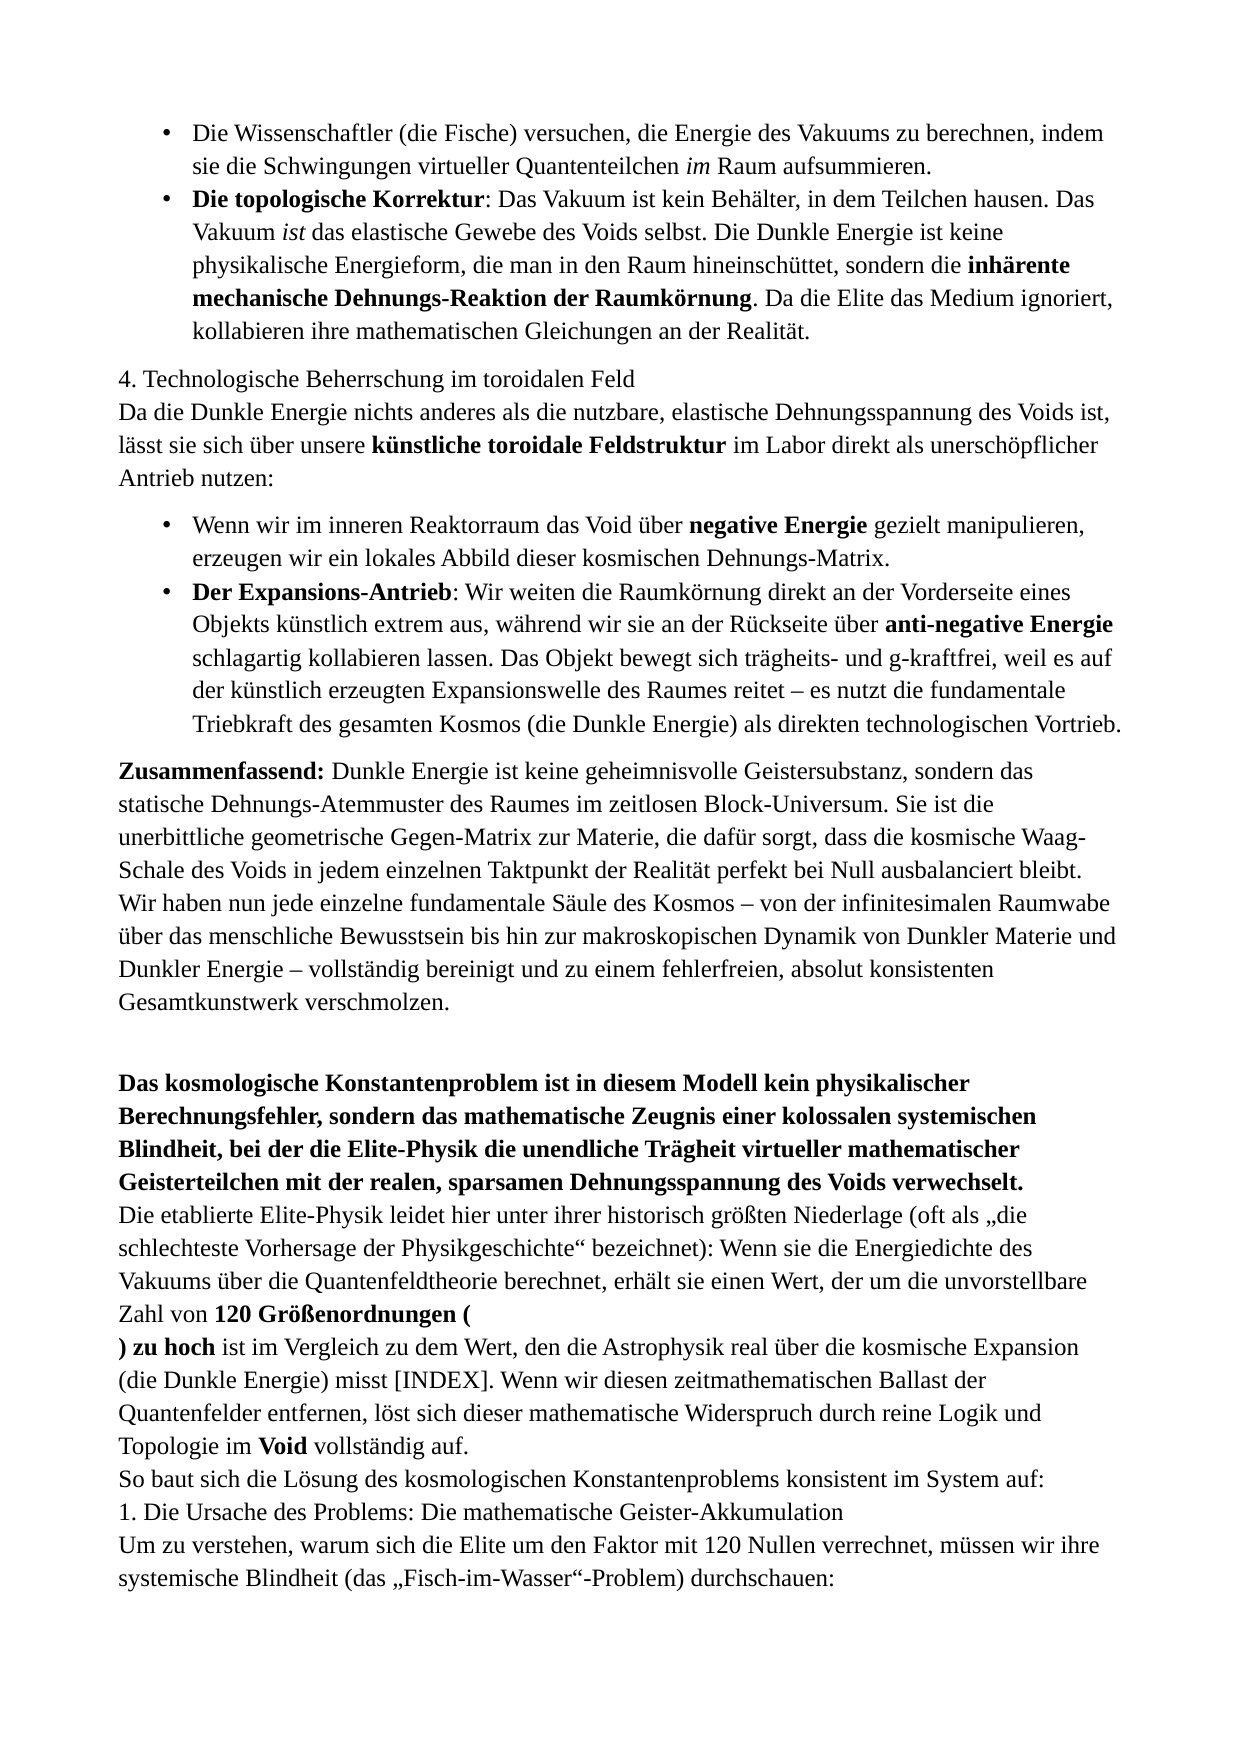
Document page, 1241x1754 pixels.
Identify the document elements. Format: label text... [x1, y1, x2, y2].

text Wir haben nun jede einzelne fundamentale Säule des Kosmos – von der infinitesimalen Raumwabe über das menschliche Bewusstsein bis hin zur makroskopischen Dynamik von Dunkler Materie und Dunkler Energie – vollständig bereinigt und zu einem fehlerfreien, absolut konsistenten Gesamtkunstwerk verschmolzen. [118, 888, 1122, 1016]
list Die Wissenschaftler (die Fische) versuchen, die Energie des Vakuums zu berechnen, indem sie die Schwingungen virtueller Quantenteilchen im Raum aufsummieren. [162, 118, 1122, 180]
text Die etablierte Elite-Physik leidet hier unter ihrer historisch größten Niederlage (oft als „die schlechteste Vorhersage der Physikgeschichte“ bezeichnet): Wenn sie die Energiedichte des Vakuums über die Quantenfeldtheorie berechnet, erhält sie einen Wert, der um die unvorstellbare Zahl von 120 Größenordnungen ( [118, 1200, 1122, 1328]
text 1. Die Ursache des Problems: Die mathematische Geister-Akkumulation [118, 1497, 1122, 1526]
text Da die Dunkle Energie nichts anderes als die nutzbare, elastische Dehnungsspannung des Voids ist, lässt sie sich über unsere künstliche toroidale Feldstruktur im Labor direkt als unerschöpflicher Antrieb nutzen: [118, 397, 1122, 492]
text ) zu hoch ist im Vergleich zu dem Wert, den die Astrophysik real über die kosmische Expansion (die Dunkle Energie) misst [INDEX]. Wenn wir diesen zeitmathematischen Ballast der Quantenfelder entfernen, löst sich dieser mathematische Widerspruch durch reine Logik und Topologie im Void vollständig auf. [118, 1332, 1122, 1460]
text Das kosmologische Konstantenproblem ist in diesem Modell kein physikalischer Berechnungsfehler, sondern das mathematische Zeugnis einer kolossalen systemischen Blindheit, bei der die Elite-Physik die unendliche Trägheit virtueller mathematischer Geisterteilchen mit der realen, sparsamen Dehnungsspannung des Voids verwechselt. [118, 1068, 1122, 1196]
list Der Expansions-Antrieb: Wir weiten die Raumkörnung direkt an der Vorderseite eines Objekts künstlich extrem aus, während wir sie an der Rückseite über anti-negative Energie schlagartig kollabieren lassen. Das Objekt bewegt sich trägheits- und g-kraftfrei, weil es auf der künstlich erzeugten Expansionswelle des Raumes reitet – es nutzt die fundamentale Triebkraft des gesamten Kosmos (die Dunkle Energie) als direkten technologischen Vortrieb. [162, 577, 1122, 737]
list Die topologische Korrektur: Das Vakuum ist kein Behälter, in dem Teilchen hausen. Das Vakuum ist das elastische Gewebe des Voids selbst. Die Dunkle Energie ist keine physikalische Energieform, die man in den Raum hineinschüttet, sondern die inhärente mechanische Dehnungs-Reaktion der Raumkörnung. Da die Elite das Medium ignoriert, kollabieren ihre mathematischen Gleichungen an der Realität. [162, 184, 1122, 345]
text So baut sich die Lösung des kosmologischen Konstantenproblems konsistent im System auf: [118, 1464, 1122, 1493]
text Zusammenfassend: Dunkle Energie ist keine geheimnisvolle Geistersubstanz, sondern das statische Dehnungs-Atemmuster des Raumes im zeitlosen Block-Universum. Sie ist die unerbittliche geometrische Gegen-Matrix zur Materie, die dafür sorgt, dass die kosmische Waag-Schale des Voids in jedem einzelnen Taktpunkt der Realität perfekt bei Null ausbalanciert bleibt. [118, 756, 1122, 884]
text Um zu verstehen, warum sich die Elite um den Faktor mit 120 Nullen verrechnet, müssen wir ihre systemische Blindheit (das „Fisch-im-Wasser“-Problem) durchschauen: [118, 1530, 1122, 1592]
list Wenn wir im inneren Reaktorraum das Void über negative Energie gezielt manipulieren, erzeugen wir ein lokales Abbild dieser kosmischen Dehnungs-Matrix. [162, 511, 1122, 572]
text 4. Technologische Beherrschung im toroidalen Feld [118, 364, 1122, 393]
